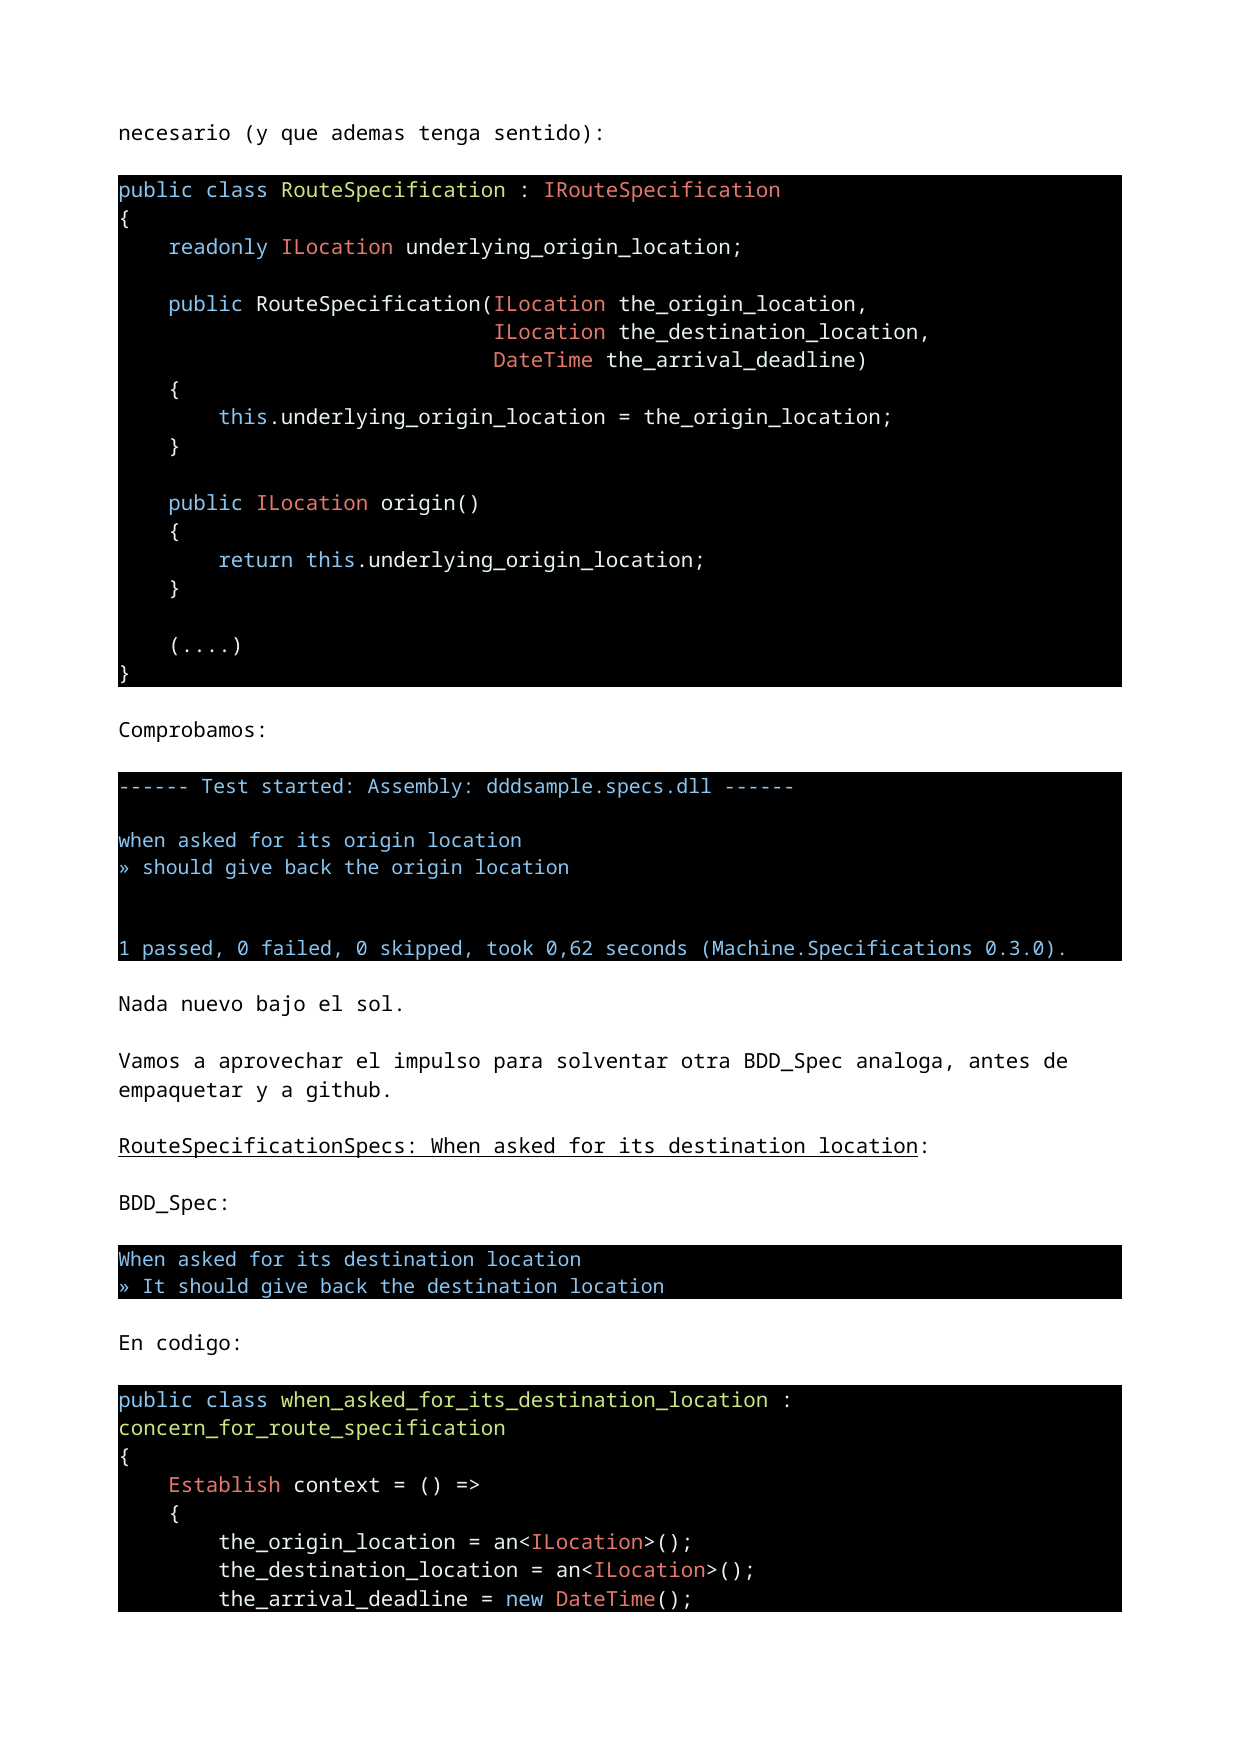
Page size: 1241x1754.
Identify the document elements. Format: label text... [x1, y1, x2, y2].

text DateTime the_arrival_deadline) [118, 346, 1122, 374]
text ILocation the_destination_location, [118, 317, 1122, 346]
text » It should give back the destination location [118, 1272, 1122, 1299]
text the_origin_location = an<ILocation>(); [118, 1527, 1122, 1555]
text Nada nuevo bajo el sol. [118, 989, 1122, 1018]
text necesario (y que ademas tenga sentido): [118, 118, 1122, 147]
text } [118, 658, 1122, 687]
text { [118, 516, 1122, 545]
text return this.underlying_origin_location; [118, 545, 1122, 573]
text RouteSpecificationSpecs: When asked for its destination location: [118, 1132, 1122, 1160]
text BDD_Spec: [118, 1188, 1122, 1217]
text public class when_asked_for_its_destination_location : concern_for_route_specification [118, 1385, 1122, 1442]
text » should give back the origin location [118, 853, 1122, 880]
text public RouteSpecification(ILocation the_origin_location, [118, 289, 1122, 317]
text { [118, 374, 1122, 402]
text the_arrival_deadline = new DateTime(); [118, 1584, 1122, 1612]
text public ILocation origin() [118, 488, 1122, 516]
text when asked for its origin location [118, 826, 1122, 853]
text { [118, 1498, 1122, 1527]
text the_destination_location = an<ILocation>(); [118, 1555, 1122, 1584]
text } [118, 431, 1122, 459]
text public class RouteSpecification : IRouteSpecification [118, 175, 1122, 203]
text this.underlying_origin_location = the_origin_location; [118, 402, 1122, 431]
text When asked for its destination location [118, 1245, 1122, 1272]
text } [118, 573, 1122, 602]
text Establish context = () => [118, 1470, 1122, 1498]
text ------ Test started: Assembly: dddsample.specs.dll ------ [118, 772, 1122, 799]
text { [118, 203, 1122, 232]
text (....) [118, 630, 1122, 658]
text { [118, 1442, 1122, 1470]
text En codigo: [118, 1328, 1122, 1356]
text Comprobamos: [118, 715, 1122, 744]
text readonly ILocation underlying_origin_location; [118, 232, 1122, 260]
text Vamos a aprovechar el impulso para solventar otra BDD_Spec analoga, antes de empaquetar y a github. [118, 1046, 1122, 1103]
text 1 passed, 0 failed, 0 skipped, took 0,62 seconds (Machine.Specifications 0.3.0). [118, 934, 1122, 961]
